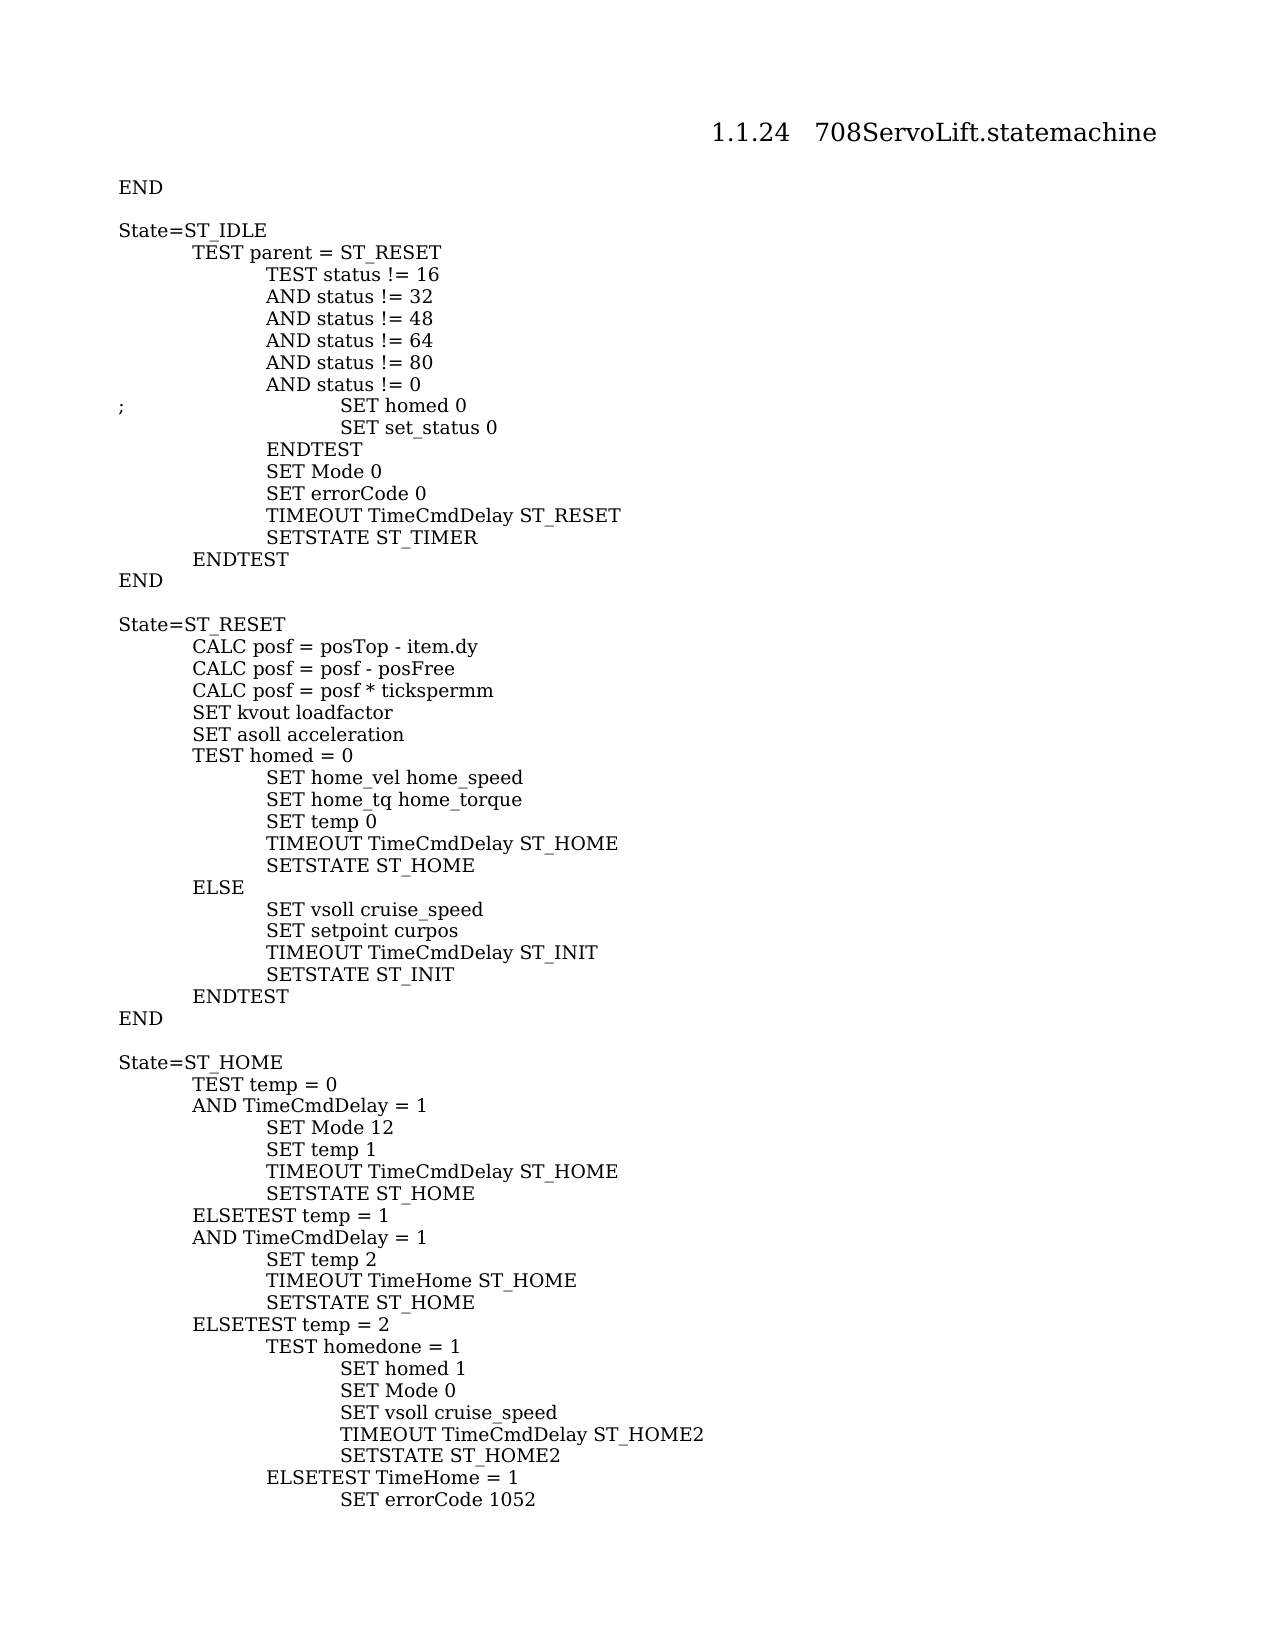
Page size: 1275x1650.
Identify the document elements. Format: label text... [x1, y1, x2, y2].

text ELSETEST temp = 2 [118, 1314, 1157, 1336]
text SET errorCode 0 [118, 483, 1157, 505]
text SET temp 2 [118, 1249, 1157, 1271]
text END [118, 1008, 1157, 1030]
text AND status != 32 [118, 286, 1157, 308]
text TIMEOUT TimeHome ST_HOME [118, 1271, 1157, 1292]
text AND TimeCmdDelay = 1 [118, 1227, 1157, 1249]
text TEST homed = 0 [118, 746, 1157, 767]
text TIMEOUT TimeCmdDelay ST_INIT [118, 942, 1157, 964]
text AND TimeCmdDelay = 1 [118, 1096, 1157, 1117]
text ENDTEST [118, 549, 1157, 571]
text SET temp 1 [118, 1139, 1157, 1161]
text SET temp 0 [118, 811, 1157, 833]
text ELSETEST temp = 1 [118, 1205, 1157, 1227]
text TIMEOUT TimeCmdDelay ST_HOME [118, 833, 1157, 855]
text TEST parent = ST_RESET [118, 242, 1157, 264]
text SETSTATE ST_HOME [118, 1183, 1157, 1205]
text AND status != 48 [118, 308, 1157, 330]
text ; SET homed 0 [118, 396, 1157, 417]
text SET vsoll cruise_speed [118, 1402, 1157, 1424]
text END [118, 177, 1157, 199]
text ENDTEST [118, 986, 1157, 1008]
text END [118, 571, 1157, 592]
text CALC posf = posTop - item.dy [118, 636, 1157, 658]
text SET kvout loadfactor [118, 702, 1157, 724]
text AND status != 0 [118, 374, 1157, 396]
text SET home_vel home_speed [118, 767, 1157, 789]
text TEST homedone = 1 [118, 1336, 1157, 1358]
text SET set_status 0 [118, 417, 1157, 439]
text TEST status != 16 [118, 264, 1157, 286]
text TIMEOUT TimeCmdDelay ST_HOME2 [118, 1424, 1157, 1446]
text SETSTATE ST_HOME2 [118, 1446, 1157, 1467]
text SET asoll acceleration [118, 724, 1157, 746]
text State=ST_IDLE [118, 221, 1157, 242]
text SET Mode 12 [118, 1117, 1157, 1139]
text ENDTEST [118, 439, 1157, 461]
text ELSETEST TimeHome = 1 [118, 1467, 1157, 1489]
text ELSE [118, 877, 1157, 899]
text SET vsoll cruise_speed [118, 899, 1157, 921]
text SETSTATE ST_TIMER [118, 527, 1157, 549]
text TIMEOUT TimeCmdDelay ST_HOME [118, 1161, 1157, 1183]
text TIMEOUT TimeCmdDelay ST_RESET [118, 505, 1157, 527]
text State=ST_RESET [118, 614, 1157, 636]
text AND status != 64 [118, 330, 1157, 352]
text SET setpoint curpos [118, 921, 1157, 942]
text CALC posf = posf - posFree [118, 658, 1157, 680]
text SET home_tq home_torque [118, 789, 1157, 811]
text SET homed 1 [118, 1358, 1157, 1380]
text SETSTATE ST_HOME [118, 855, 1157, 877]
text TEST temp = 0 [118, 1074, 1157, 1096]
text AND status != 80 [118, 352, 1157, 374]
text SET Mode 0 [118, 1380, 1157, 1402]
text CALC posf = posf * tickspermm [118, 680, 1157, 702]
text State=ST_HOME [118, 1052, 1157, 1074]
text SETSTATE ST_HOME [118, 1292, 1157, 1314]
text SET Mode 0 [118, 461, 1157, 483]
text SETSTATE ST_INIT [118, 964, 1157, 986]
text SET errorCode 1052 [118, 1489, 1157, 1511]
